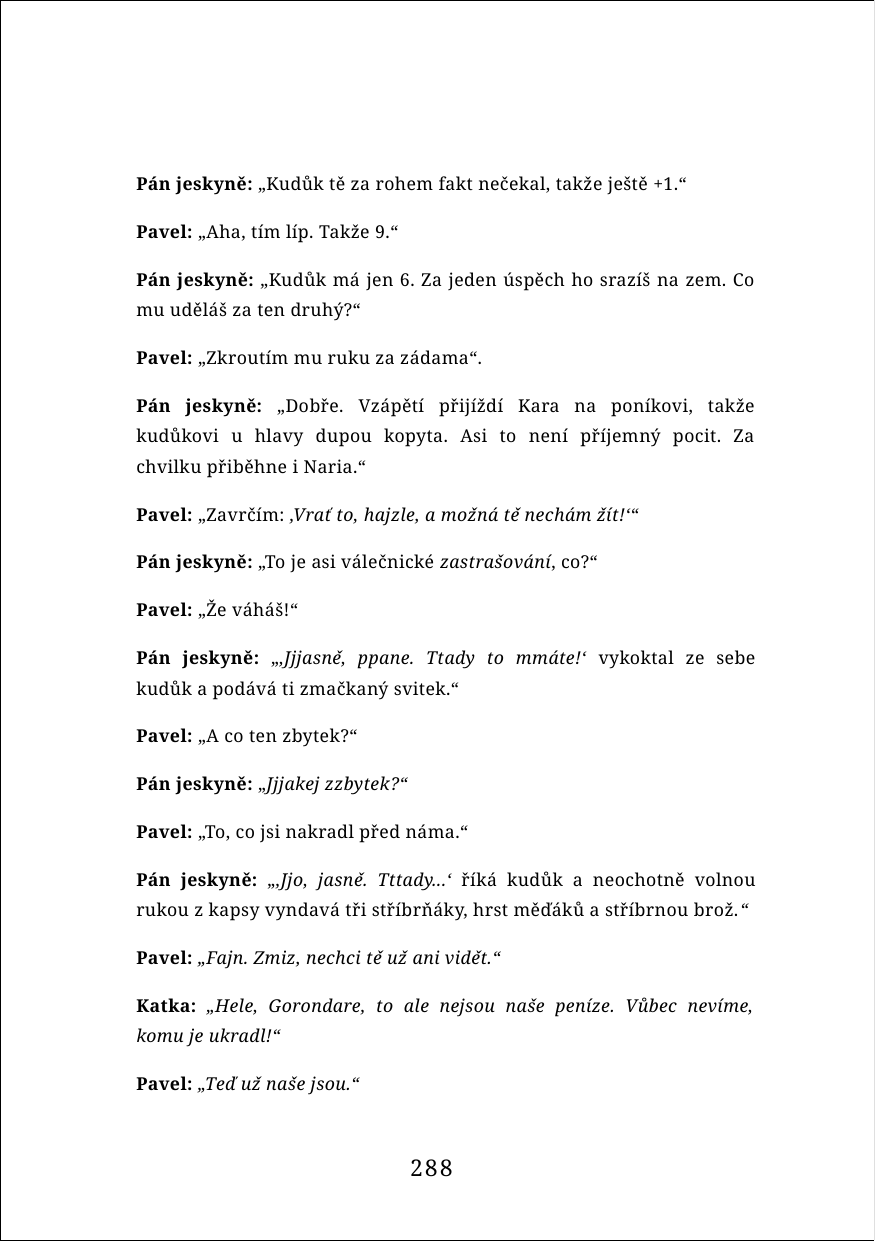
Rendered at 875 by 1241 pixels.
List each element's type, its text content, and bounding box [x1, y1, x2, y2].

text Katka: „Hele, Gorondare, to ale nejsou naše peníze. Vůbec nevíme, komu je ukradl!“ [136, 994, 756, 1048]
text Pán jeskyně: „Jjjakej zzbytek?“ [136, 772, 756, 796]
text Pavel: „Teď už naše jsou.“ [136, 1072, 756, 1096]
text Pavel: „Zavrčím: ‚Vrať to, hajzle, a možná tě nechám žít!‘“ [136, 502, 756, 526]
text Pavel: „Fajn. Zmiz, nechci tě už ani vidět.“ [136, 946, 756, 970]
text Pán jeskyně: „To je asi válečnické zastrašování, co?“ [136, 550, 756, 574]
text Pán jeskyně: „Kudůk tě za rohem fakt nečekal, takže ještě +1.“ [136, 172, 756, 196]
text Pavel: „To, co jsi nakradl před náma.“ [136, 820, 756, 844]
text Pán jeskyně: „‚Jjjasně, ppane. Ttady to mmáte!‘ vykoktal ze sebe kudůk a podává ti zmačkaný svitek.“ [136, 646, 756, 700]
text Pán jeskyně: „Kudůk má jen 6. Za jeden úspěch ho srazíš na zem. Co mu uděláš za ten druhý?“ [136, 268, 756, 322]
text Pán jeskyně: „Dobře. Vzápětí přijíždí Kara na poníkovi, takže kudůkovi u hlavy dupou kopyta. Asi to není příjemný pocit. Za chvilku přiběhne i Naria.“ [136, 394, 756, 478]
text Pavel: „A co ten zbytek?“ [136, 724, 756, 748]
text Pavel: „Zkroutím mu ruku za zádama“. [136, 346, 756, 370]
text Pavel: „Aha, tím líp. Takže 9.“ [136, 220, 756, 244]
text Pavel: „Že váháš!“ [136, 598, 756, 622]
text Pán jeskyně: „‚Jjo, jasně. Tttady...‘ říká kudůk a neochotně volnou rukou z kapsy vyndavá tři stříbrňáky, hrst měďáků a stříbrnou brož.“ [136, 868, 756, 922]
